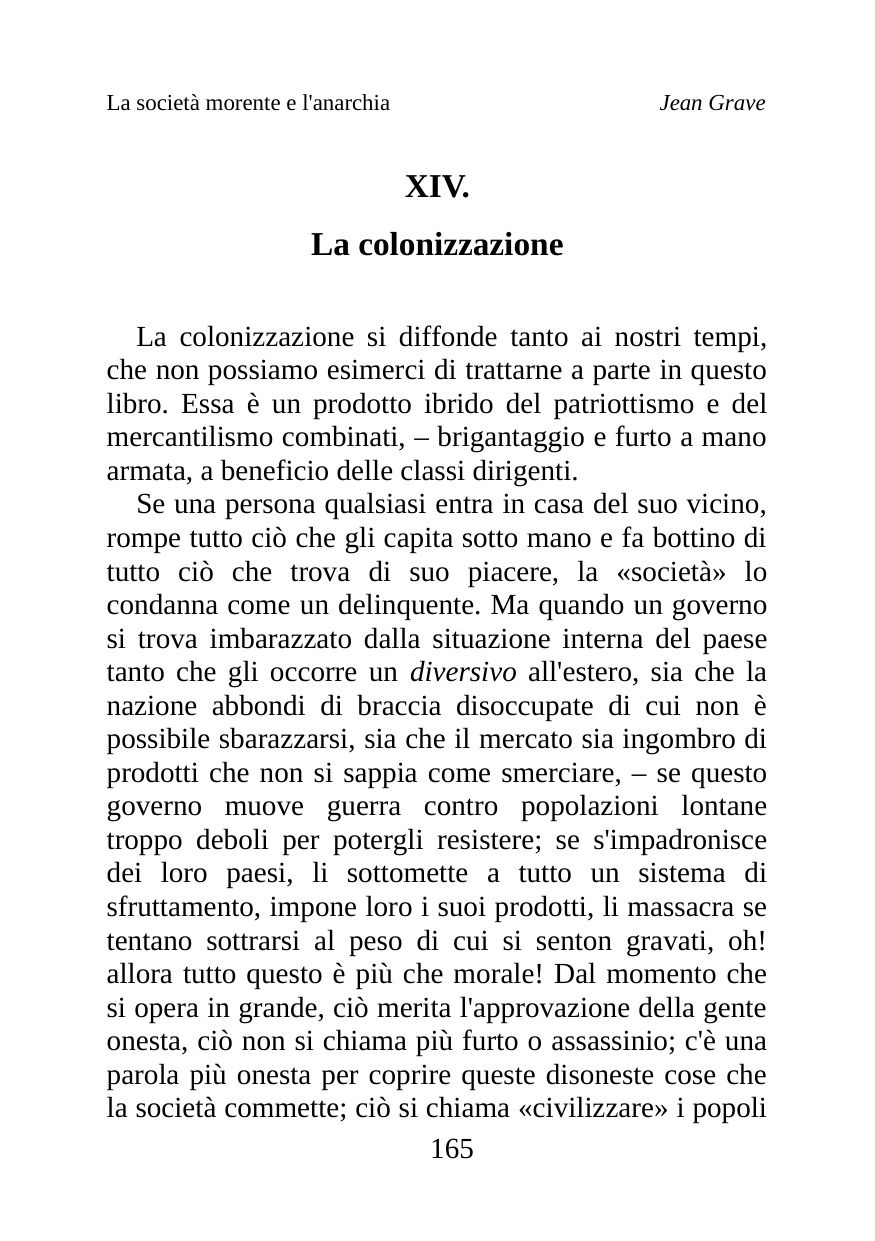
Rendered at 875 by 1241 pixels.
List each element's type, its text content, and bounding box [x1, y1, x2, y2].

text La colonizzazione si diffonde tanto ai nostri tempi, che non possiamo esimerci di trattarne a parte in questo libro. Essa è un prodotto ibrido del patriottismo e del mercantilismo combinati, – brigantaggio e furto a mano armata, a beneficio delle classi dirigenti. [106, 319, 768, 487]
subtitle XIV. La colonizzazione [106, 166, 768, 262]
text Se una persona qualsiasi entra in casa del suo vicino, rompe tutto ciò che gli capita sotto mano e fa bottino di tutto ciò che trova di suo piacere, la «società» lo condanna come un delinquente. Ma quando un governo si trova imbarazzato dalla situazione interna del paese tanto che gli occorre un diversivo all'estero, sia che la nazione abbondi di braccia disoccupate di cui non è possibile sbarazzarsi, sia che il mercato sia ingombro di prodotti che non si sappia come smerciare, – se questo governo muove guerra contro popolazioni lontane troppo deboli per potergli resistere; se s'impadronisce dei loro paesi, li sottomette a tutto un sistema di sfruttamento, impone loro i suoi prodotti, li massacra se tentano sottrarsi al peso di cui si senton gravati, oh! allora tutto questo è più che morale! Dal momento che si opera in grande, ciò merita l'approvazione della gente onesta, ciò non si chiama più furto o assassinio; c'è una parola più onesta per coprire queste disoneste cose che la società commette; ciò si chiama «civilizzare» i popoli [106, 487, 768, 1124]
